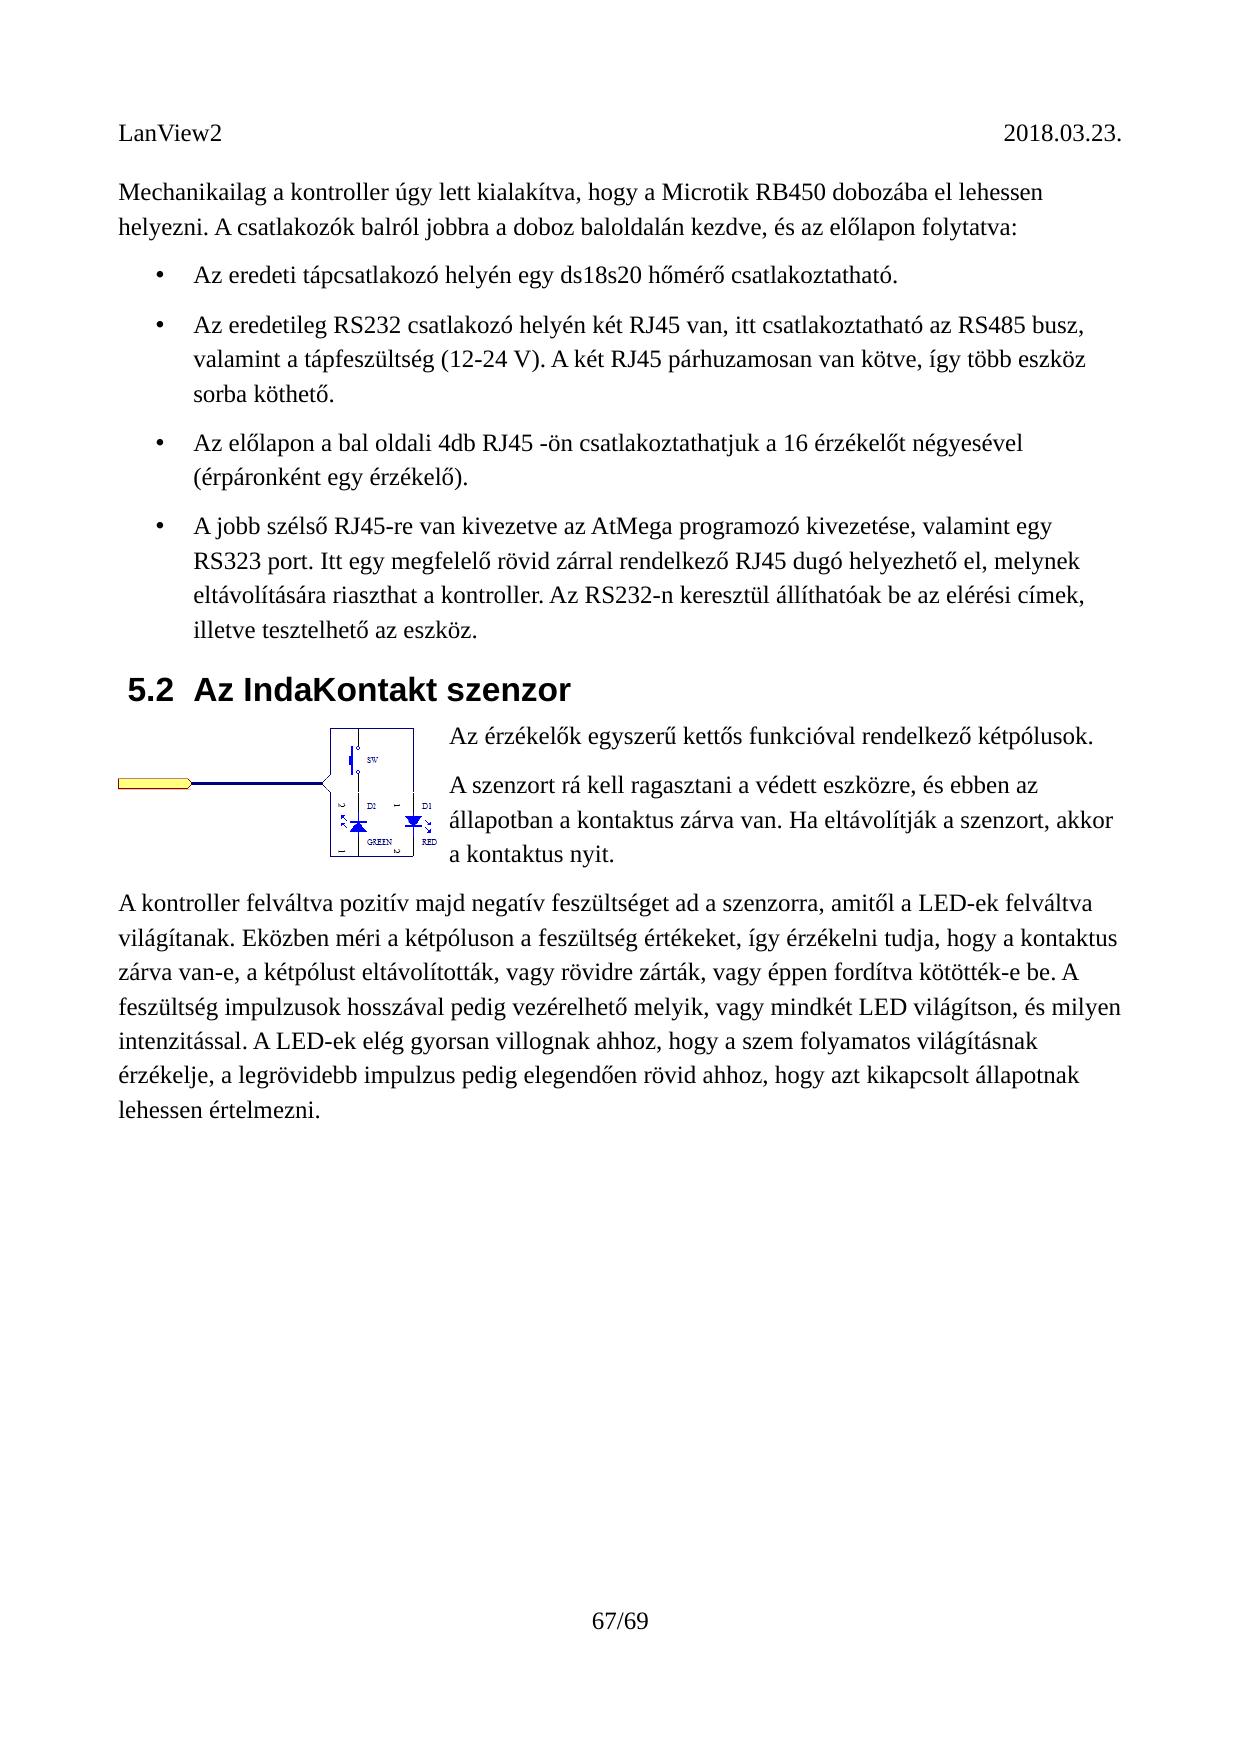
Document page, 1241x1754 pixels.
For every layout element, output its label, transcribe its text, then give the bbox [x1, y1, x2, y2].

text A kontroller felváltva pozitív majd negatív feszültséget ad a szenzorra, amitől a LED-ek felváltva világítanak. Eközben méri a kétpóluson a feszültség értékeket, így érzékelni tudja, hogy a kontaktus zárva van-e, a kétpólust eltávolították, vagy rövidre zárták, vagy éppen fordítva kötötték-e be. A feszültség impulzusok hosszával pedig vezérelhető melyik, vagy mindkét LED világítson, és milyen intenzitással. A LED-ek elég gyorsan villognak ahhoz, hogy a szem folyamatos világításnak érzékelje, a legrövidebb impulzus pedig elegendően rövid ahhoz, hogy azt kikapcsolt állapotnak lehessen értelmezni. [118, 888, 1122, 1124]
text A szenzort rá kell ragasztani a védett eszközre, és ebben az állapotban a kontaktus zárva van. Ha eltávolítják a szenzort, akkor a kontaktus nyit. [447, 770, 1122, 868]
text Az érzékelők egyszerű kettős funkcióval rendelkező kétpólusok. [118, 721, 1122, 750]
subtitle Az IndaKontakt szenzor [118, 670, 1122, 709]
list A jobb szélső RJ45-re van kivezetve az AtMega programozó kivezetése, valamint egy RS323 port. Itt egy megfelelő rövid zárral rendelkező RJ45 dugó helyezhető el, melynek eltávolítására riaszthat a kontroller. Az RS232-n keresztül állíthatóak be az elérési címek, illetve tesztelhető az eszköz. [156, 511, 1122, 643]
text Mechanikailag a kontroller úgy lett kialakítva, hogy a Microtik RB450 dobozába el lehessen helyezni. A csatlakozók balról jobbra a doboz baloldalán kezdve, és az előlapon folytatva: [118, 177, 1122, 240]
list Az előlapon a bal oldali 4db RJ45 -ön csatlakoztathatjuk a 16 érzékelőt négyesével (érpáronként egy érzékelő). [156, 428, 1122, 491]
list Az eredeti tápcsatlakozó helyén egy ds18s20 hőmérő csatlakoztatható. [156, 261, 1122, 289]
list Az eredetileg RS232 csatlakozó helyén két RJ45 van, itt csatlakoztatható az RS485 busz, valamint a tápfeszültség (12-24 V). A két RJ45 párhuzamosan van kötve, így több eszköz sorba köthető. [156, 310, 1122, 407]
